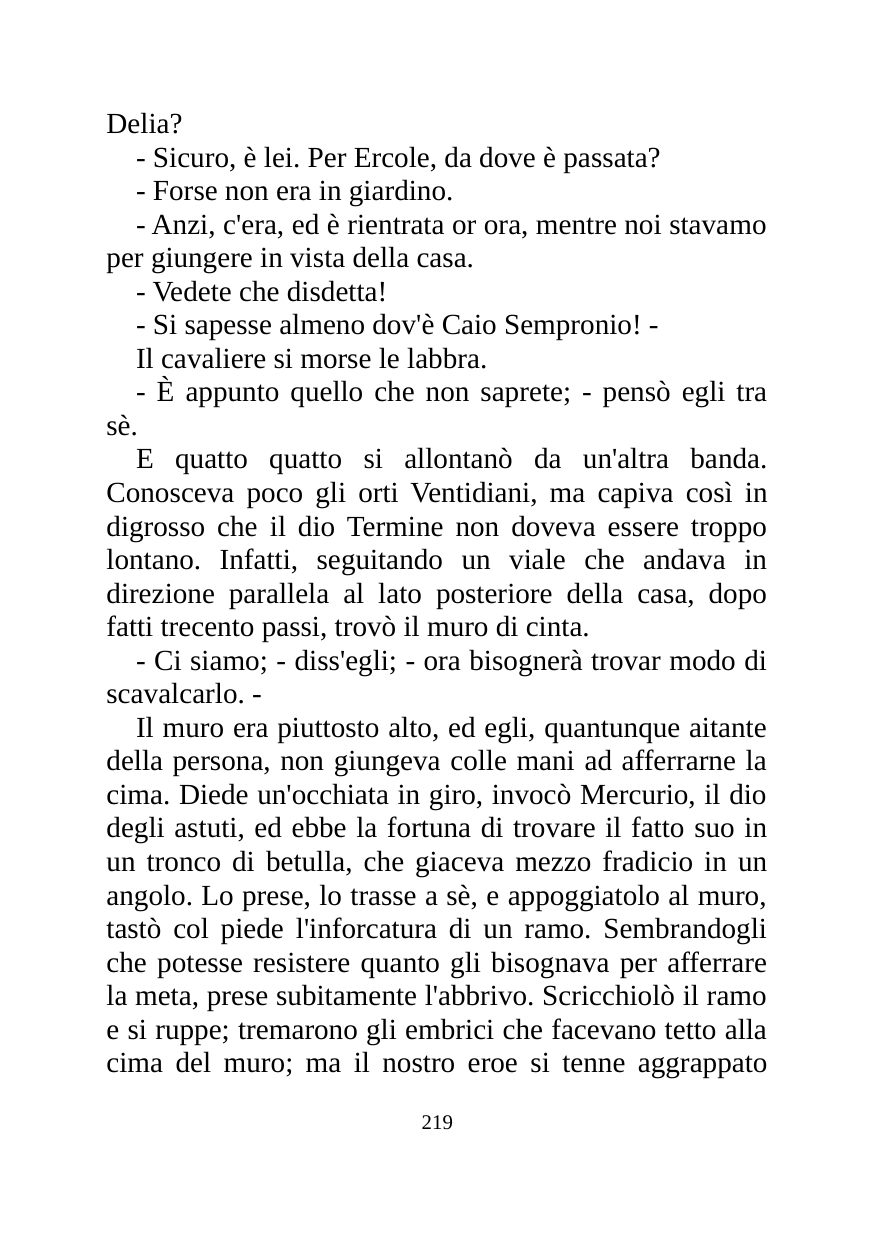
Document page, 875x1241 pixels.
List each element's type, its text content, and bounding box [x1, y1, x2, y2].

text Delia? [106, 106, 768, 140]
text - Forse non era in giardino. [106, 173, 768, 207]
text Il muro era piuttosto alto, ed egli, quantunque aitante della persona, non giungeva colle mani ad afferrarne la cima. Diede un'occhiata in giro, invocò Mercurio, il dio degli astuti, ed ebbe la fortuna di trovare il fatto suo in un tronco di betulla, che giaceva mezzo fradicio in un angolo. Lo prese, lo trasse a sè, e appoggiatolo al muro, tastò col piede l'inforcatura di un ramo. Sembrandogli che potesse resistere quanto gli bisognava per afferrare la meta, prese subitamente l'abbrivo. Scricchiolò il ramo e si ruppe; tremarono gli embrici che facevano tetto alla cima del muro; ma il nostro eroe si tenne aggrappato [106, 710, 768, 1079]
text - È appunto quello che non saprete; - pensò egli tra sè. [106, 374, 768, 442]
text - Ci siamo; - diss'egli; - ora bisognerà trovar modo di scavalcarlo. - [106, 643, 768, 710]
text Il cavaliere si morse le labbra. [106, 341, 768, 374]
text - Si sapesse almeno dov'è Caio Sempronio! - [106, 307, 768, 341]
text E quatto quatto si allontanò da un'altra banda. Conosceva poco gli orti Ventidiani, ma capiva così in digrosso che il dio Termine non doveva essere troppo lontano. Infatti, seguitando un viale che andava in direzione parallela al lato posteriore della casa, dopo fatti trecento passi, trovò il muro di cinta. [106, 442, 768, 643]
text - Vedete che disdetta! [106, 274, 768, 307]
text - Anzi, c'era, ed è rientrata or ora, mentre noi stavamo per giungere in vista della casa. [106, 207, 768, 274]
text - Sicuro, è lei. Per Ercole, da dove è passata? [106, 140, 768, 173]
